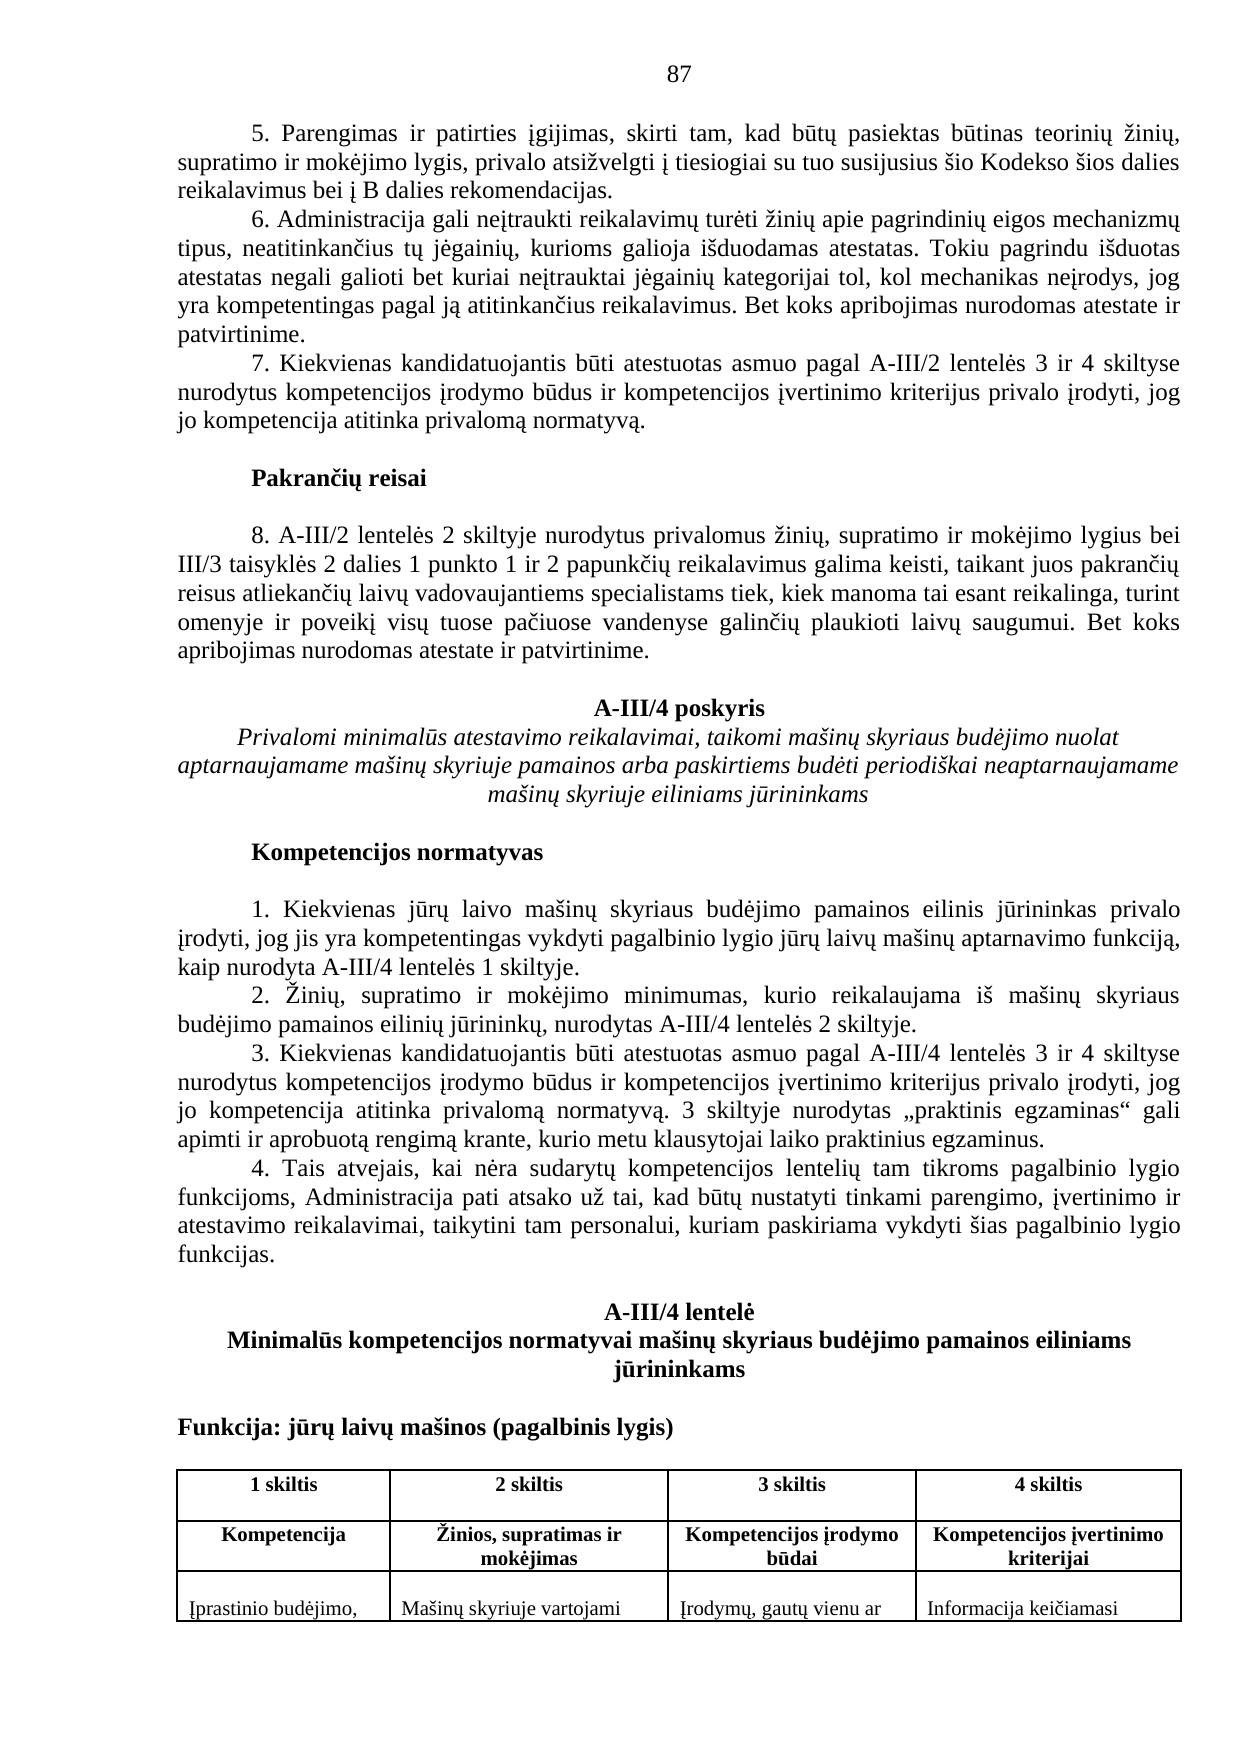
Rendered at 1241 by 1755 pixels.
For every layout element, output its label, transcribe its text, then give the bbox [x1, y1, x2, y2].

table_cell Kompetencijos įvertinimo kriterijai [917, 1522, 1180, 1570]
text A-III/4 lentelė [177, 1297, 1181, 1326]
text 8. A-III/2 lentelės 2 skiltyje nurodytus privalomus žinių, supratimo ir mokėjimo lygius bei III/3 taisyklės 2 dalies 1 punkto 1 ir 2 papunkčių reikalavimus galima keisti, taikant juos pakrančių reisus atliekančių laivų vadovaujantiems specialistams tiek, kiek manoma tai esant reikalinga, turint omenyje ir poveikį visų tuose pačiuose vandenyse galinčių plaukioti laivų saugumui. Bet koks apribojimas nurodomas atestate ir patvirtinime. [177, 521, 1181, 664]
text Funkcija: jūrų laivų mašinos (pagalbinis lygis) [177, 1412, 1181, 1441]
table_cell Žinios, supratimas ir mokėjimas [391, 1522, 667, 1570]
table_header 4 skiltis [917, 1471, 1180, 1519]
table_cell Įrodymų, gautų vienu ar [669, 1572, 915, 1620]
table_cell Įprastinio budėjimo, [178, 1572, 389, 1620]
text Kompetencijos normatyvas [177, 837, 1181, 866]
text 2. Žinių, supratimo ir mokėjimo minimumas, kurio reikalaujama iš mašinų skyriaus budėjimo pamainos eilinių jūrininkų, nurodytas A-III/4 lentelės 2 skiltyje. [177, 981, 1181, 1038]
text 6. Administracija gali neįtraukti reikalavimų turėti žinių apie pagrindinių eigos mechanizmų tipus, neatitinkančius tų jėgainių, kurioms galioja išduodamas atestatas. Tokiu pagrindu išduotas atestatas negali galioti bet kuriai neįtrauktai jėgainių kategorijai tol, kol mechanikas neįrodys, jog yra kompetentingas pagal ją atitinkančius reikalavimus. Bet koks apribojimas nurodomas atestate ir patvirtinime. [177, 204, 1181, 348]
text 1. Kiekvienas jūrų laivo mašinų skyriaus budėjimo pamainos eilinis jūrininkas privalo įrodyti, jog jis yra kompetentingas vykdyti pagalbinio lygio jūrų laivų mašinų aptarnavimo funkciją, kaip nurodyta A-III/4 lentelės 1 skiltyje. [177, 894, 1181, 981]
table_header 2 skiltis [391, 1471, 667, 1519]
table_header 1 skiltis [178, 1471, 389, 1519]
text Privalomi minimalūs atestavimo reikalavimai, taikomi mašinų skyriaus budėjimo nuolat aptarnaujamame mašinų skyriuje pamainos arba paskirtiems budėti periodiškai neaptarnaujamame mašinų skyriuje eiliniams jūrininkams [177, 722, 1181, 808]
text A-III/4 poskyris [177, 693, 1181, 722]
table_cell Mašinų skyriuje vartojami [391, 1572, 667, 1620]
table_header 3 skiltis [669, 1471, 915, 1519]
text 5. Parengimas ir patirties įgijimas, skirti tam, kad būtų pasiektas būtinas teorinių žinių, supratimo ir mokėjimo lygis, privalo atsižvelgti į tiesiogiai su tuo susijusius šio Kodekso šios dalies reikalavimus bei į B dalies rekomendacijas. [177, 118, 1181, 204]
text 3. Kiekvienas kandidatuojantis būti atestuotas asmuo pagal A-III/4 lentelės 3 ir 4 skiltyse nurodytus kompetencijos įrodymo būdus ir kompetencijos įvertinimo kriterijus privalo įrodyti, jog jo kompetencija atitinka privalomą normatyvą. 3 skiltyje nurodytas „praktinis egzaminas“ gali apimti ir aprobuotą rengimą krante, kurio metu klausytojai laiko praktinius egzaminus. [177, 1038, 1181, 1153]
text Pakrančių reisai [177, 463, 1181, 492]
table_cell Informacija keičiamasi [917, 1572, 1180, 1620]
table_cell Kompetencija [178, 1522, 389, 1570]
text Minimalūs kompetencijos normatyvai mašinų skyriaus budėjimo pamainos eiliniams jūrininkams [177, 1326, 1181, 1383]
table_cell Kompetencijos įrodymo būdai [669, 1522, 915, 1570]
text 7. Kiekvienas kandidatuojantis būti atestuotas asmuo pagal A-III/2 lentelės 3 ir 4 skiltyse nurodytus kompetencijos įrodymo būdus ir kompetencijos įvertinimo kriterijus privalo įrodyti, jog jo kompetencija atitinka privalomą normatyvą. [177, 348, 1181, 434]
text 4. Tais atvejais, kai nėra sudarytų kompetencijos lentelių tam tikroms pagalbinio lygio funkcijoms, Administracija pati atsako už tai, kad būtų nustatyti tinkami parengimo, įvertinimo ir atestavimo reikalavimai, taikytini tam personalui, kuriam paskiriama vykdyti šias pagalbinio lygio funkcijas. [177, 1153, 1181, 1268]
